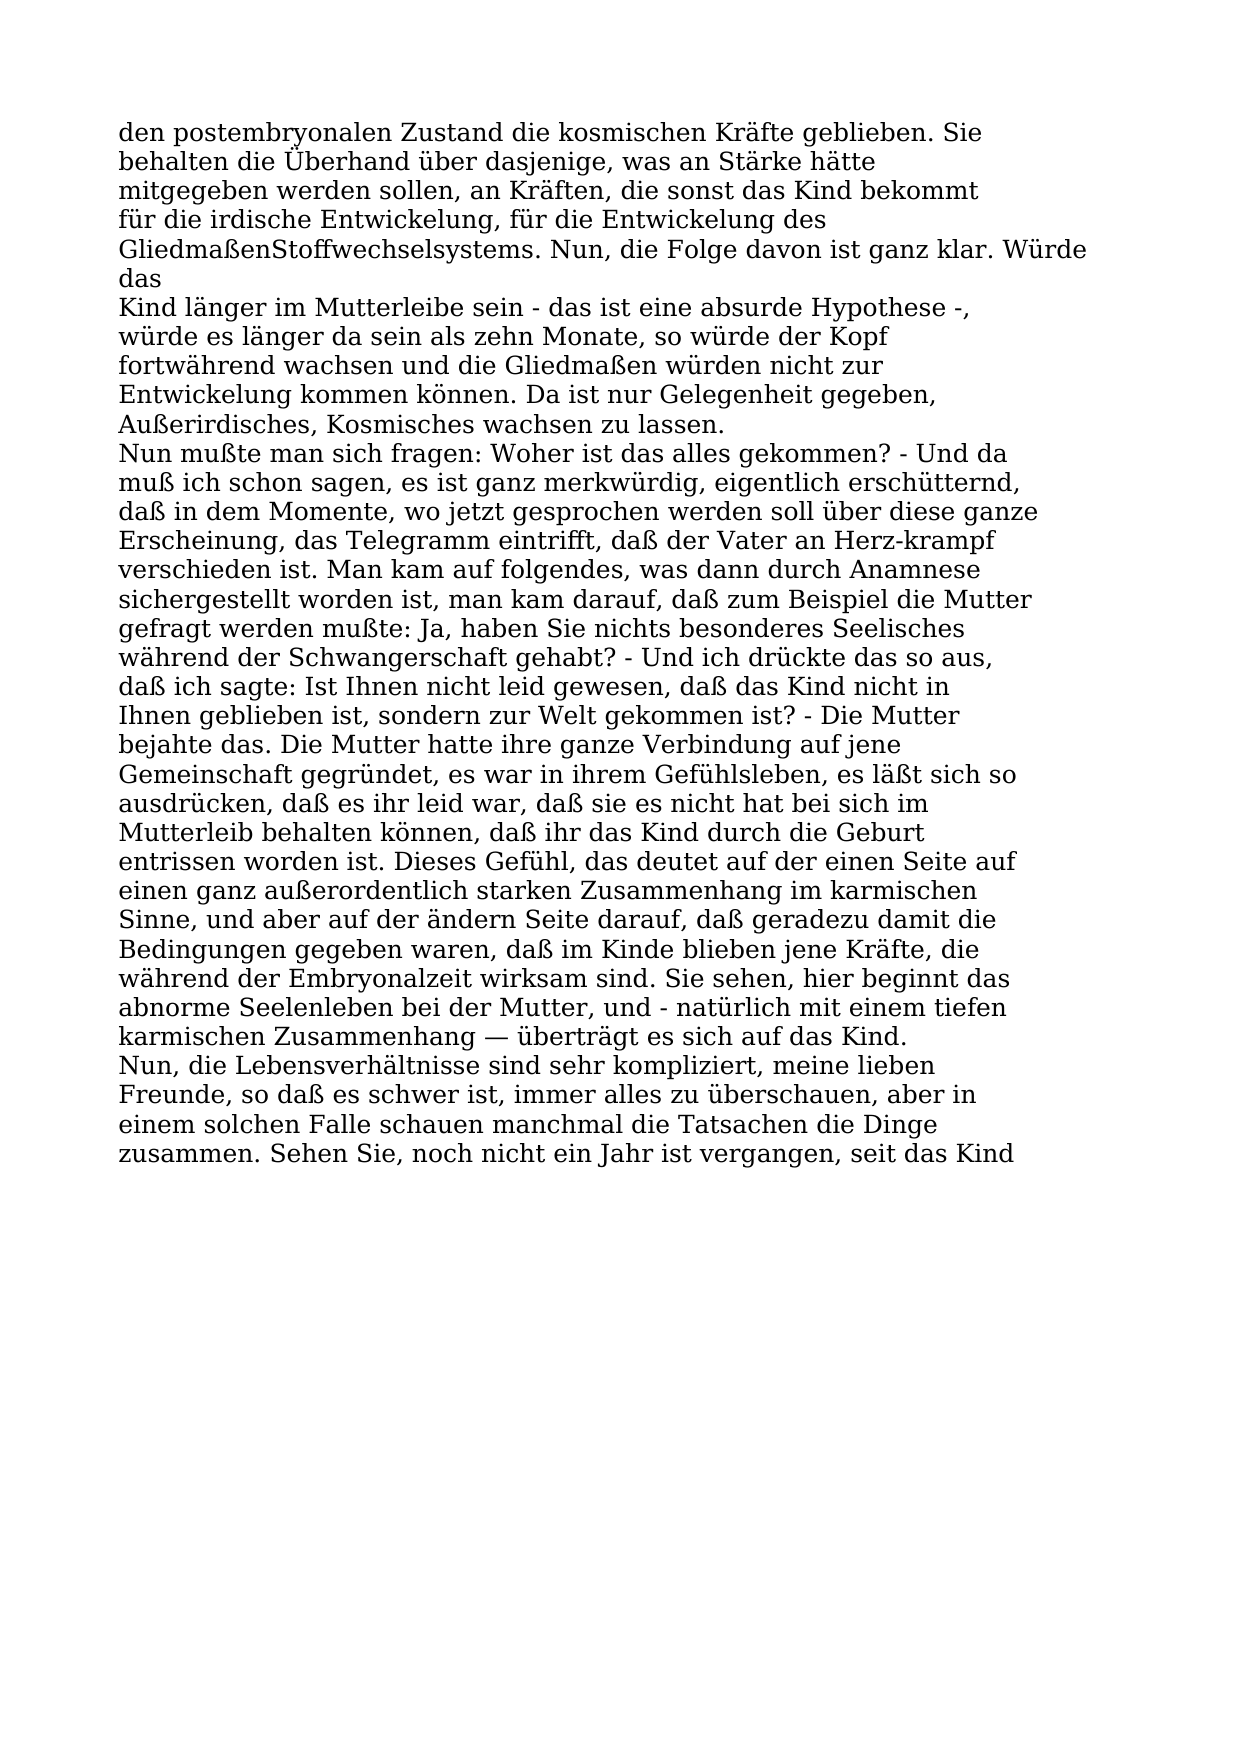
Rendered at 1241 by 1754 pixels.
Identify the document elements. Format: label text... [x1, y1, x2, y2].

text Sinne, und aber auf der ändern Seite darauf, daß geradezu damit die [118, 906, 1122, 935]
text ausdrücken, daß es ihr leid war, daß sie es nicht hat bei sich im [118, 789, 1122, 818]
text während der Embryonalzeit wirksam sind. Sie sehen, hier beginnt das [118, 964, 1122, 993]
text sichergestellt worden ist, man kam darauf, daß zum Beispiel die Mutter [118, 585, 1122, 614]
text einem solchen Falle schauen manchmal die Tatsachen die Dinge [118, 1110, 1122, 1139]
text Erscheinung, das Telegramm eintrifft, daß der Vater an Herz-krampf [118, 526, 1122, 556]
text muß ich schon sagen, es ist ganz merkwürdig, eigentlich erschütternd, [118, 468, 1122, 497]
text Freunde, so daß es schwer ist, immer alles zu überschauen, aber in [118, 1081, 1122, 1110]
text karmischen Zusammenhang — überträgt es sich auf das Kind. [118, 1022, 1122, 1051]
text den postembryonalen Zustand die kosmischen Kräfte geblieben. Sie [118, 118, 1122, 147]
text Kind länger im Mutterleibe sein - das ist eine absurde Hypothese -, [118, 293, 1122, 322]
text Nun, die Lebensverhältnisse sind sehr kompliziert, meine lieben [118, 1051, 1122, 1081]
text Mutterleib behalten können, daß ihr das Kind durch die Geburt [118, 818, 1122, 847]
text daß ich sagte: Ist Ihnen nicht leid gewesen, daß das Kind nicht in [118, 672, 1122, 701]
text bejahte das. Die Mutter hatte ihre ganze Verbindung auf jene [118, 731, 1122, 760]
text abnorme Seelenleben bei der Mutter, und - natürlich mit einem tiefen [118, 993, 1122, 1022]
text Gemeinschaft gegründet, es war in ihrem Gefühlsleben, es läßt sich so [118, 760, 1122, 789]
text zusammen. Sehen Sie, noch nicht ein Jahr ist vergangen, seit das Kind [118, 1139, 1122, 1168]
text Ihnen geblieben ist, sondern zur Welt gekommen ist? - Die Mutter [118, 701, 1122, 731]
text behalten die Überhand über dasjenige, was an Stärke hätte [118, 147, 1122, 176]
text würde es länger da sein als zehn Monate, so würde der Kopf [118, 322, 1122, 351]
text mitgegeben werden sollen, an Kräften, die sonst das Kind bekommt [118, 176, 1122, 206]
text während der Schwangerschaft gehabt? - Und ich drückte das so aus, [118, 643, 1122, 672]
text fortwährend wachsen und die Gliedmaßen würden nicht zur [118, 351, 1122, 381]
text Bedingungen gegeben waren, daß im Kinde blieben jene Kräfte, die [118, 935, 1122, 964]
text entrissen worden ist. Dieses Gefühl, das deutet auf der einen Seite auf [118, 847, 1122, 876]
text gefragt werden mußte: Ja, haben Sie nichts besonderes Seelisches [118, 614, 1122, 643]
text Außerirdisches, Kosmisches wachsen zu lassen. [118, 410, 1122, 439]
text daß in dem Momente, wo jetzt gesprochen werden soll über diese ganze [118, 497, 1122, 526]
text Nun mußte man sich fragen: Woher ist das alles gekommen? - Und da [118, 439, 1122, 468]
text Entwickelung kommen können. Da ist nur Gelegenheit gegeben, [118, 381, 1122, 410]
text für die irdische Entwickelung, für die Entwickelung des GliedmaßenStoffwechselsystems. Nun, die Folge davon ist ganz klar. Würde das [118, 206, 1122, 293]
text einen ganz außerordentlich starken Zusammenhang im karmischen [118, 876, 1122, 906]
text verschieden ist. Man kam auf folgendes, was dann durch Anamnese [118, 556, 1122, 585]
